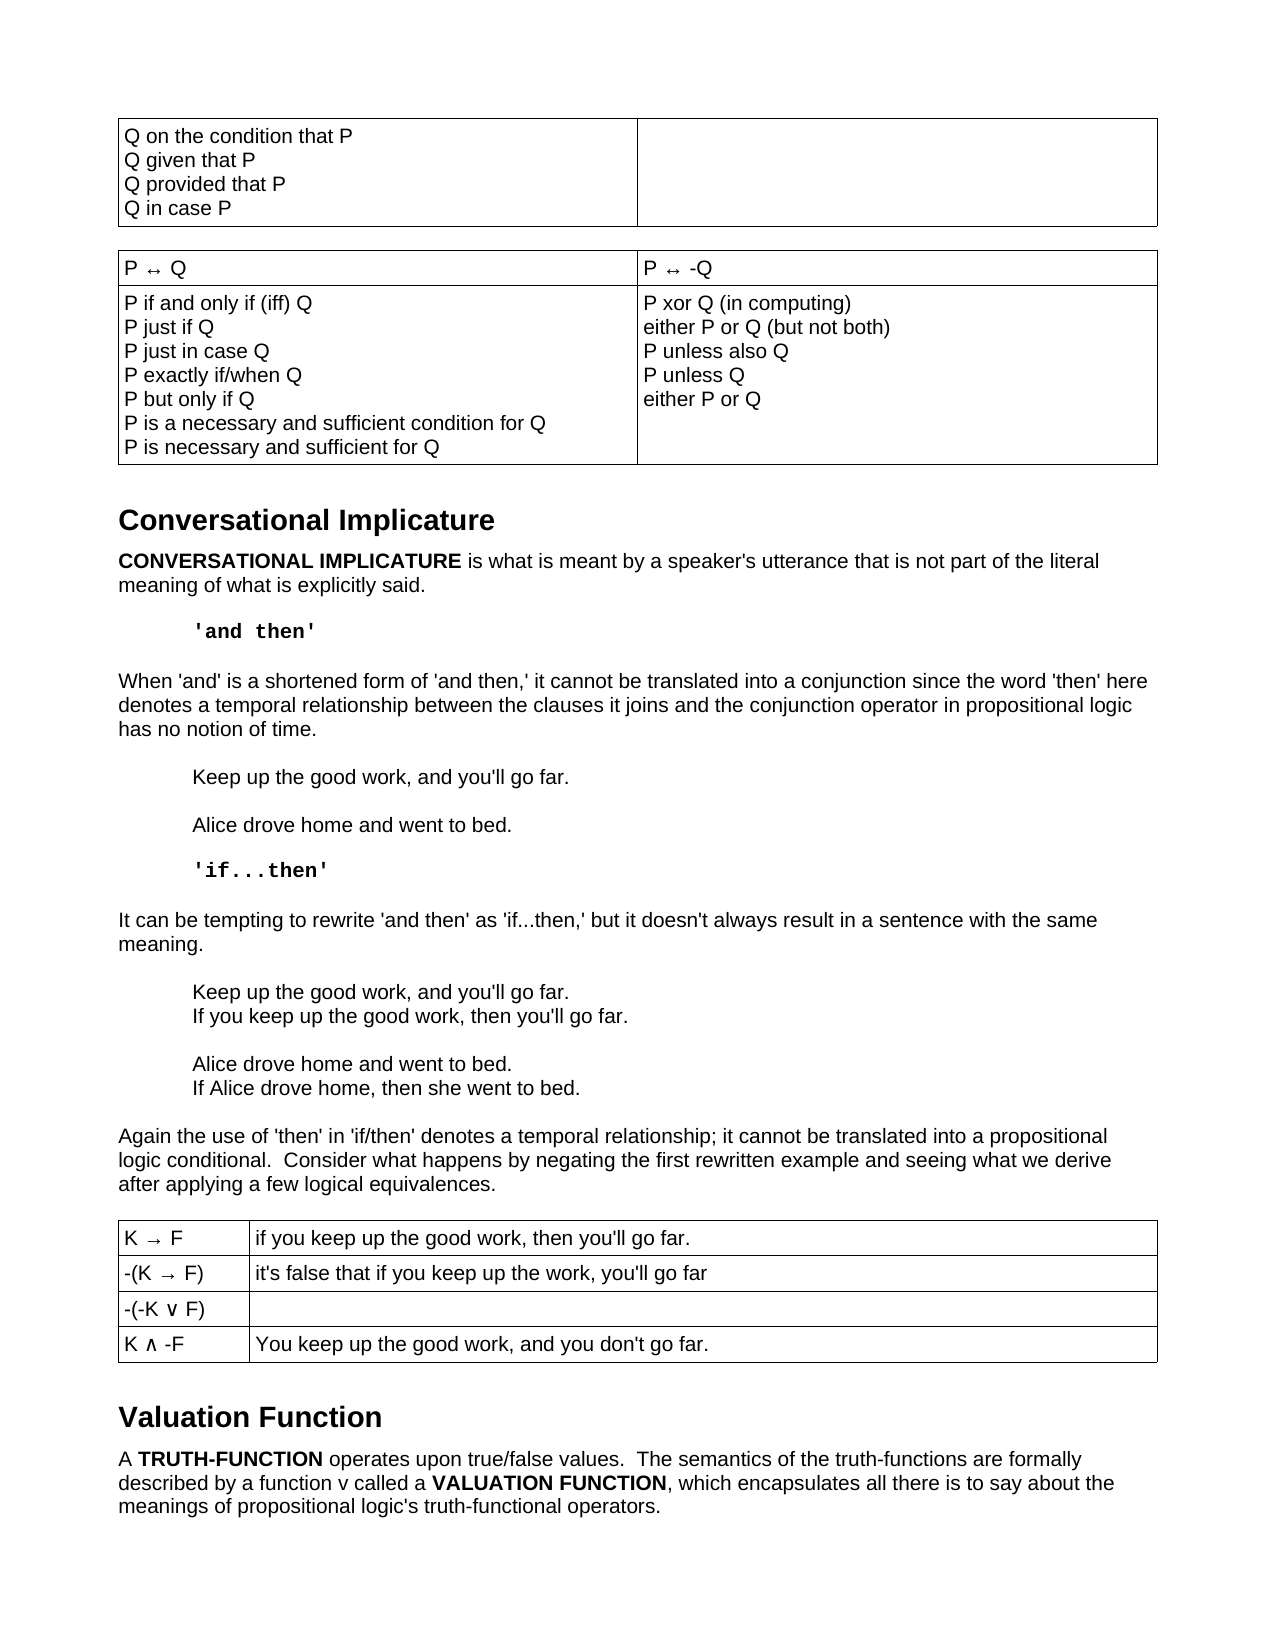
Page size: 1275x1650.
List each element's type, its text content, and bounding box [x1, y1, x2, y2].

text Keep up the good work, and you'll go far. [192, 764, 1157, 788]
text 'if...then' [192, 860, 1157, 884]
table_cell it's false that if you keep up the work, you'll go far [250, 1256, 1157, 1291]
subtitle Valuation Function [118, 1400, 1157, 1434]
table_header if you keep up the good work, then you'll go far. [250, 1221, 1157, 1255]
text Alice drove home and went to bed. [192, 1052, 1157, 1076]
table_cell P if and only if (iff) Q P just if Q P just in case Q P exactly if/when Q P but only if Q P is a necessary and sufficient condition for Q P is necessary and sufficient for Q [119, 286, 637, 464]
subtitle Conversational Implicature [118, 503, 1157, 537]
table_cell -(-K ∨ F) [119, 1292, 249, 1326]
text If Alice drove home, then she went to bed. [192, 1076, 1157, 1100]
table_header P ↔ Q [119, 251, 637, 285]
text 'and then' [192, 621, 1157, 645]
table_cell K ∧ -F [119, 1327, 249, 1362]
text Alice drove home and went to bed. [192, 812, 1157, 836]
table_header K → F [119, 1221, 249, 1255]
table_cell -(K → F) [119, 1256, 249, 1291]
table_cell [638, 119, 1157, 226]
table_cell [250, 1292, 1157, 1326]
text A TRUTH-FUNCTION operates upon true/false values. The semantics of the truth-functions are formally described by a function v called a VALUATION FUNCTION, which encapsulates all there is to say about the meanings of propositional logic's truth-functional operators. [118, 1446, 1157, 1518]
table_cell P xor Q (in computing) either P or Q (but not both) P unless also Q P unless Q either P or Q [638, 286, 1157, 464]
table_cell You keep up the good work, and you don't go far. [250, 1327, 1157, 1362]
text Keep up the good work, and you'll go far. [192, 980, 1157, 1004]
text It can be tempting to rewrite 'and then' as 'if...then,' but it doesn't always result in a sentence with the same meaning. [118, 908, 1157, 956]
text CONVERSATIONAL IMPLICATURE is what is meant by a speaker's utterance that is not part of the literal meaning of what is explicitly said. [118, 549, 1157, 597]
text When 'and' is a shortened form of 'and then,' it cannot be translated into a conjunction since the word 'then' here denotes a temporal relationship between the clauses it joins and the conjunction operator in propositional logic has no notion of time. [118, 669, 1157, 741]
table_header P ↔ -Q [638, 251, 1157, 285]
table_cell Q on the condition that P Q given that P Q provided that P Q in case P [119, 119, 637, 226]
text Again the use of 'then' in 'if/then' denotes a temporal relationship; it cannot be translated into a propositional logic conditional. Consider what happens by negating the first rewritten example and seeing what we derive after applying a few logical equivalences. [118, 1124, 1157, 1196]
text If you keep up the good work, then you'll go far. [192, 1004, 1157, 1028]
